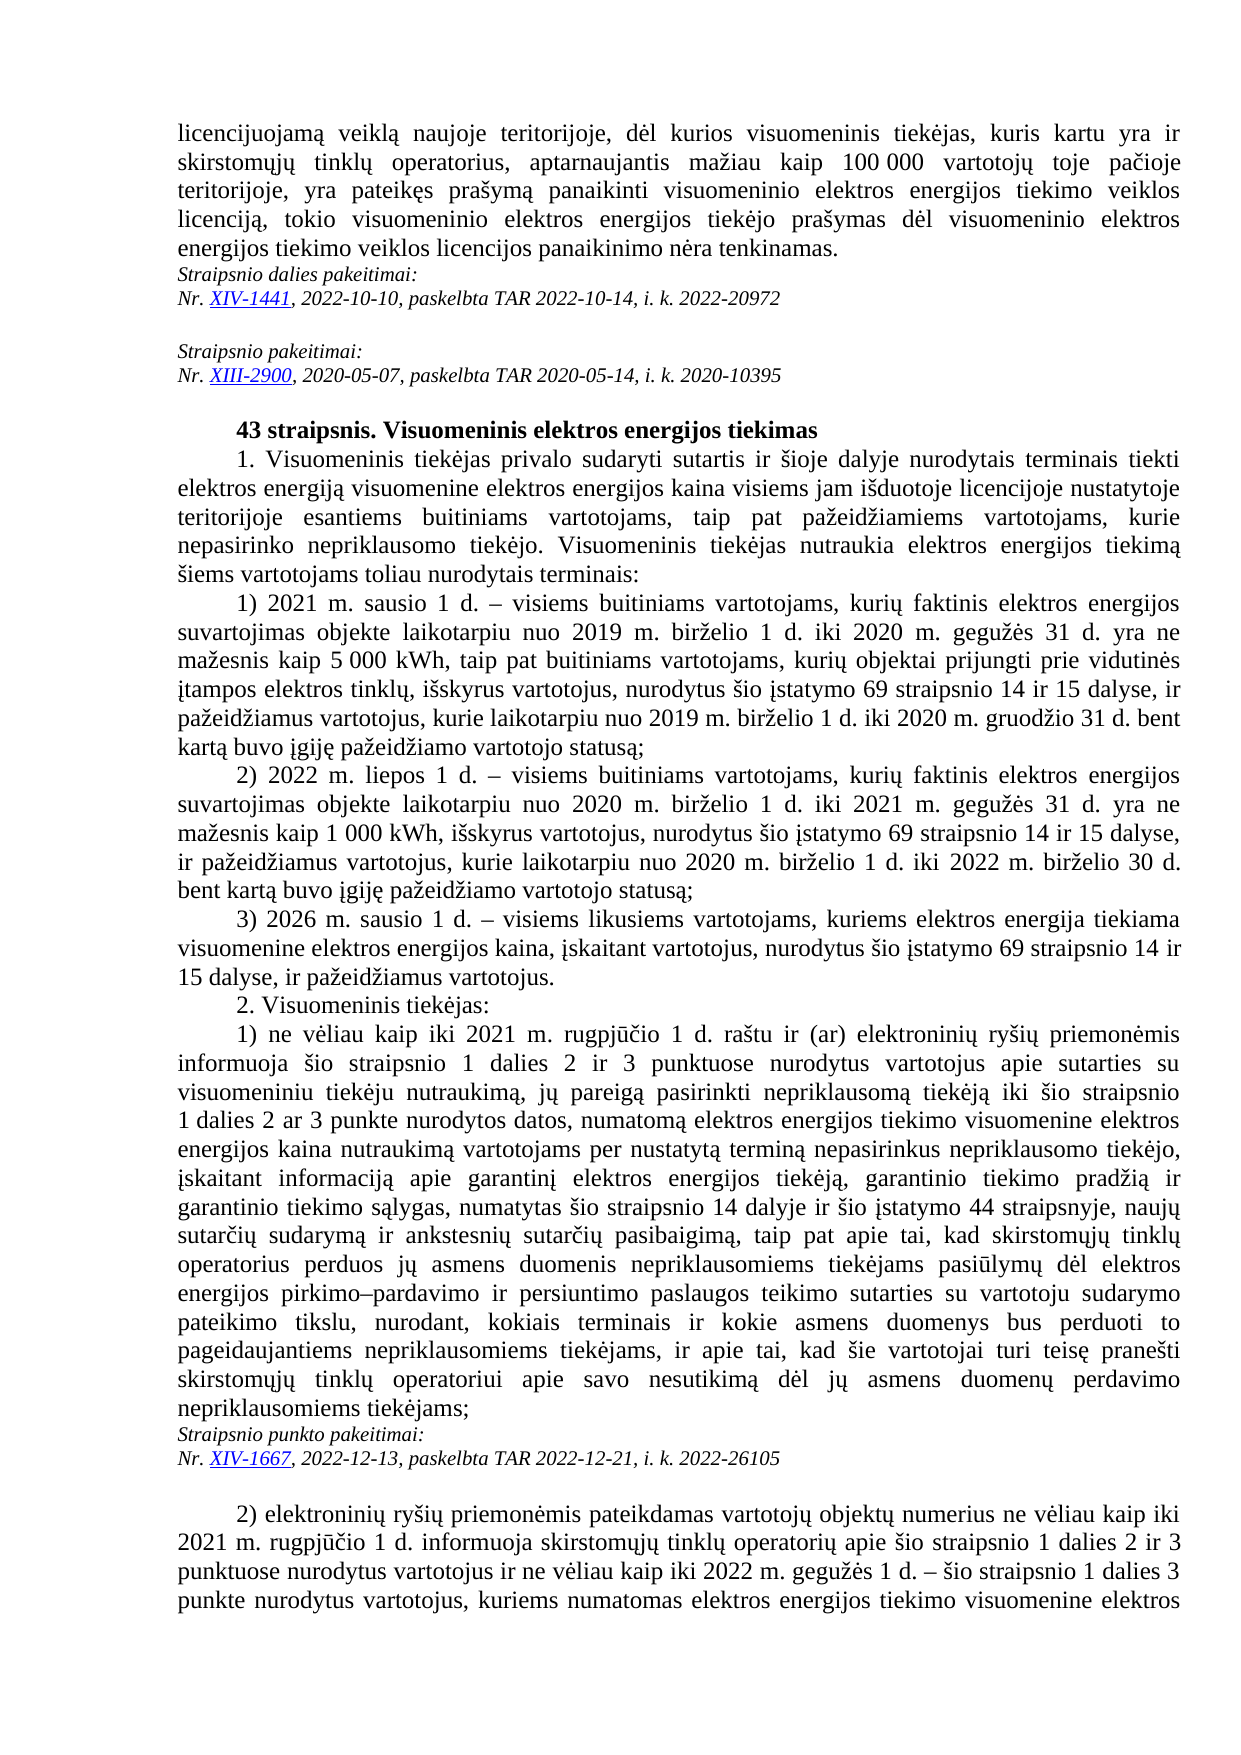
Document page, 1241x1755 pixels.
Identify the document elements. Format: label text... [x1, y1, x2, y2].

text 2) 2022 m. liepos 1 d. – visiems buitiniams vartotojams, kurių faktinis elektros energijos suvartojimas objekte laikotarpiu nuo 2020 m. birželio 1 d. iki 2021 m. gegužės 31 d. yra ne mažesnis kaip 1 000 kWh, išskyrus vartotojus, nurodytus šio įstatymo 69 straipsnio 14 ir 15 dalyse, ir pažeidžiamus vartotojus, kurie laikotarpiu nuo 2020 m. birželio 1 d. iki 2022 m. birželio 30 d. bent kartą buvo įgiję pažeidžiamo vartotojo statusą; [177, 761, 1181, 904]
text Straipsnio dalies pakeitimai: [177, 262, 1181, 286]
text 2. Visuomeninis tiekėjas: [177, 991, 1181, 1019]
text 1. Visuomeninis tiekėjas privalo sudaryti sutartis ir šioje dalyje nurodytais terminais tiekti elektros energiją visuomenine elektros energijos kaina visiems jam išduotoje licencijoje nustatytoje teritorijoje esantiems buitiniams vartotojams, taip pat pažeidžiamiems vartotojams, kurie nepasirinko nepriklausomo tiekėjo. Visuomeninis tiekėjas nutraukia elektros energijos tiekimą šiems vartotojams toliau nurodytais terminais: [177, 444, 1181, 588]
text Nr. XIV-1667, 2022-12-13, paskelbta TAR 2022-12-21, i. k. 2022-26105 [177, 1446, 1181, 1470]
text licencijuojamą veiklą naujoje teritorijoje, dėl kurios visuomeninis tiekėjas, kuris kartu yra ir skirstomųjų tinklų operatorius, aptarnaujantis mažiau kaip 100 000 vartotojų toje pačioje teritorijoje, yra pateikęs prašymą panaikinti visuomeninio elektros energijos tiekimo veiklos licenciją, tokio visuomeninio elektros energijos tiekėjo prašymas dėl visuomeninio elektros energijos tiekimo veiklos licencijos panaikinimo nėra tenkinamas. [177, 118, 1181, 262]
text 3) 2026 m. sausio 1 d. – visiems likusiems vartotojams, kuriems elektros energija tiekiama visuomenine elektros energijos kaina, įskaitant vartotojus, nurodytus šio įstatymo 69 straipsnio 14 ir 15 dalyse, ir pažeidžiamus vartotojus. [177, 904, 1181, 991]
text Straipsnio punkto pakeitimai: [177, 1422, 1181, 1446]
text 2) elektroninių ryšių priemonėmis pateikdamas vartotojų objektų numerius ne vėliau kaip iki 2021 m. rugpjūčio 1 d. informuoja skirstomųjų tinklų operatorių apie šio straipsnio 1 dalies 2 ir 3 punktuose nurodytus vartotojus ir ne vėliau kaip iki 2022 m. gegužės 1 d. – šio straipsnio 1 dalies 3 punkte nurodytus vartotojus, kuriems numatomas elektros energijos tiekimo visuomenine elektros [177, 1499, 1181, 1614]
text 1) 2021 m. sausio 1 d. – visiems buitiniams vartotojams, kurių faktinis elektros energijos suvartojimas objekte laikotarpiu nuo 2019 m. birželio 1 d. iki 2020 m. gegužės 31 d. yra ne mažesnis kaip 5 000 kWh, taip pat buitiniams vartotojams, kurių objektai prijungti prie vidutinės įtampos elektros tinklų, išskyrus vartotojus, nurodytus šio įstatymo 69 straipsnio 14 ir 15 dalyse, ir pažeidžiamus vartotojus, kurie laikotarpiu nuo 2019 m. birželio 1 d. iki 2020 m. gruodžio 31 d. bent kartą buvo įgiję pažeidžiamo vartotojo statusą; [177, 588, 1181, 761]
text Straipsnio pakeitimai: [177, 339, 1181, 363]
text 43 straipsnis. Visuomeninis elektros energijos tiekimas [177, 416, 1181, 444]
text Nr. XIII-2900, 2020-05-07, paskelbta TAR 2020-05-14, i. k. 2020-10395 [177, 363, 1181, 387]
text 1) ne vėliau kaip iki 2021 m. rugpjūčio 1 d. raštu ir (ar) elektroninių ryšių priemonėmis informuoja šio straipsnio 1 dalies 2 ir 3 punktuose nurodytus vartotojus apie sutarties su visuomeniniu tiekėju nutraukimą, jų pareigą pasirinkti nepriklausomą tiekėją iki šio straipsnio 1 dalies 2 ar 3 punkte nurodytos datos, numatomą elektros energijos tiekimo visuomenine elektros energijos kaina nutraukimą vartotojams per nustatytą terminą nepasirinkus nepriklausomo tiekėjo, įskaitant informaciją apie garantinį elektros energijos tiekėją, garantinio tiekimo pradžią ir garantinio tiekimo sąlygas, numatytas šio straipsnio 14 dalyje ir šio įstatymo 44 straipsnyje, naujų sutarčių sudarymą ir ankstesnių sutarčių pasibaigimą, taip pat apie tai, kad skirstomųjų tinklų operatorius perduos jų asmens duomenis nepriklausomiems tiekėjams pasiūlymų dėl elektros energijos pirkimo–pardavimo ir persiuntimo paslaugos teikimo sutarties su vartotoju sudarymo pateikimo tikslu, nurodant, kokiais terminais ir kokie asmens duomenys bus perduoti to pageidaujantiems nepriklausomiems tiekėjams, ir apie tai, kad šie vartotojai turi teisę pranešti skirstomųjų tinklų operatoriui apie savo nesutikimą dėl jų asmens duomenų perdavimo nepriklausomiems tiekėjams; [177, 1019, 1181, 1422]
text Nr. XIV-1441, 2022-10-10, paskelbta TAR 2022-10-14, i. k. 2022-20972 [177, 286, 1181, 310]
